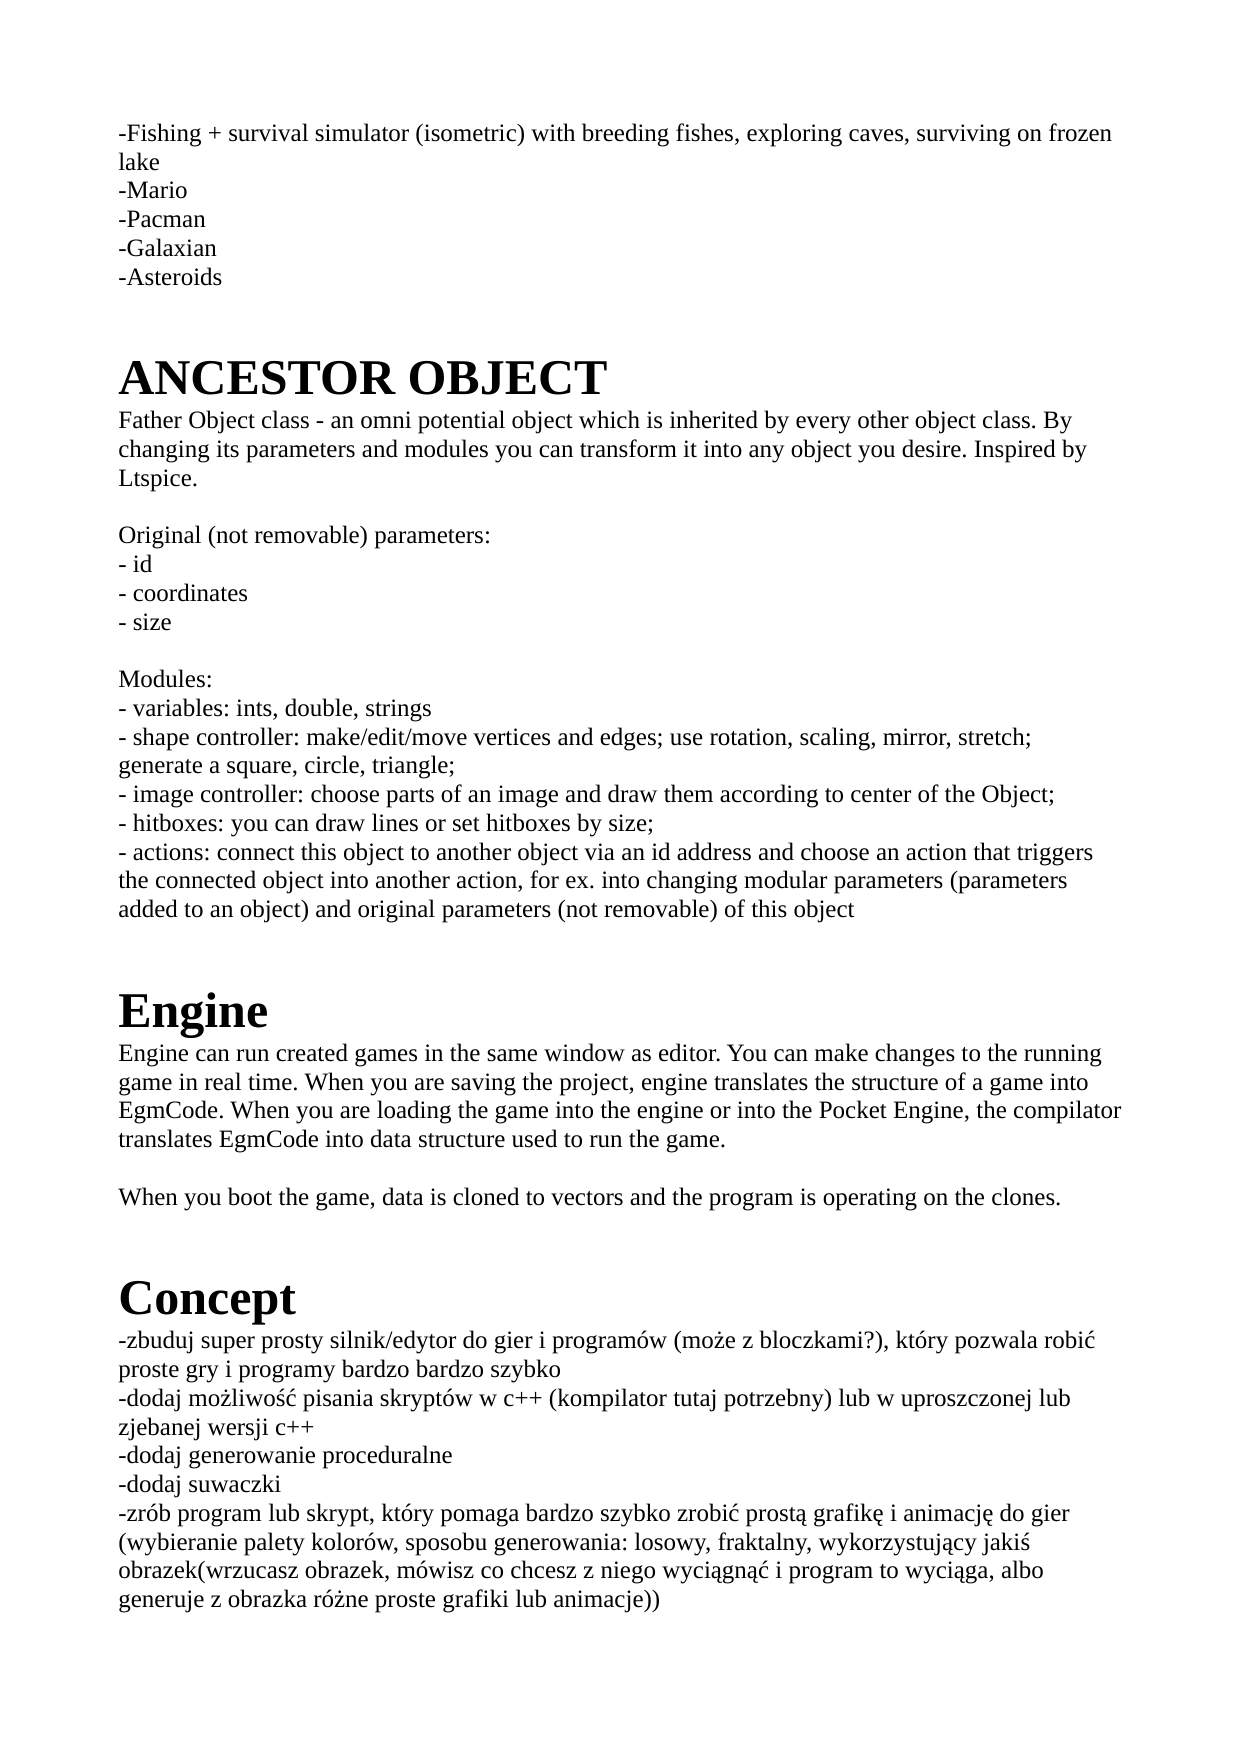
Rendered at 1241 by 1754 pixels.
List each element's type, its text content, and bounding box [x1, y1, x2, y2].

text - image controller: choose parts of an image and draw them according to center of the Object; [118, 779, 1122, 808]
text -Fishing + survival simulator (isometric) with breeding fishes, exploring caves, surviving on frozen lake [118, 118, 1122, 176]
text When you boot the game, data is cloned to vectors and the program is operating on the clones. [118, 1182, 1122, 1211]
text -Pacman [118, 204, 1122, 233]
text - coordinates [118, 578, 1122, 607]
text Modules: [118, 664, 1122, 693]
text Concept [118, 1268, 1122, 1326]
text -Mario [118, 176, 1122, 204]
text - shape controller: make/edit/move vertices and edges; use rotation, scaling, mirror, stretch; generate a square, circle, triangle; [118, 722, 1122, 779]
text -Galaxian [118, 233, 1122, 262]
text -dodaj możliwość pisania skryptów w c++ (kompilator tutaj potrzebny) lub w uproszczonej lub zjebanej wersji c++ [118, 1383, 1122, 1441]
text Original (not removable) parameters: [118, 521, 1122, 549]
text Engine [118, 981, 1122, 1038]
text -Asteroids [118, 262, 1122, 291]
text - size [118, 607, 1122, 636]
text -zrób program lub skrypt, który pomaga bardzo szybko zrobić prostą grafikę i animację do gier (wybieranie palety kolorów, sposobu generowania: losowy, fraktalny, wykorzystujący jakiś obrazek(wrzucasz obrazek, mówisz co chcesz z niego wyciągnąć i program to wyciąga, albo generuje z obrazka różne proste grafiki lub animacje)) [118, 1498, 1122, 1613]
text - variables: ints, double, strings [118, 693, 1122, 722]
text Engine can run created games in the same window as editor. You can make changes to the running game in real time. When you are saving the project, engine translates the structure of a game into EgmCode. When you are loading the game into the engine or into the Pocket Engine, the compilator translates EgmCode into data structure used to run the game. [118, 1038, 1122, 1153]
text -dodaj generowanie proceduralne [118, 1441, 1122, 1469]
text Father Object class - an omni potential object which is inherited by every other object class. By changing its parameters and modules you can transform it into any object you desire. Inspired by Ltspice. [118, 406, 1122, 492]
text -zbuduj super prosty silnik/edytor do gier i programów (może z bloczkami?), który pozwala robić proste gry i programy bardzo bardzo szybko [118, 1326, 1122, 1383]
text - hitboxes: you can draw lines or set hitboxes by size; [118, 808, 1122, 837]
text - id [118, 549, 1122, 578]
text ANCESTOR OBJECT [118, 348, 1122, 406]
text -dodaj suwaczki [118, 1469, 1122, 1498]
text - actions: connect this object to another object via an id address and choose an action that triggers the connected object into another action, for ex. into changing modular parameters (parameters added to an object) and original parameters (not removable) of this object [118, 837, 1122, 923]
